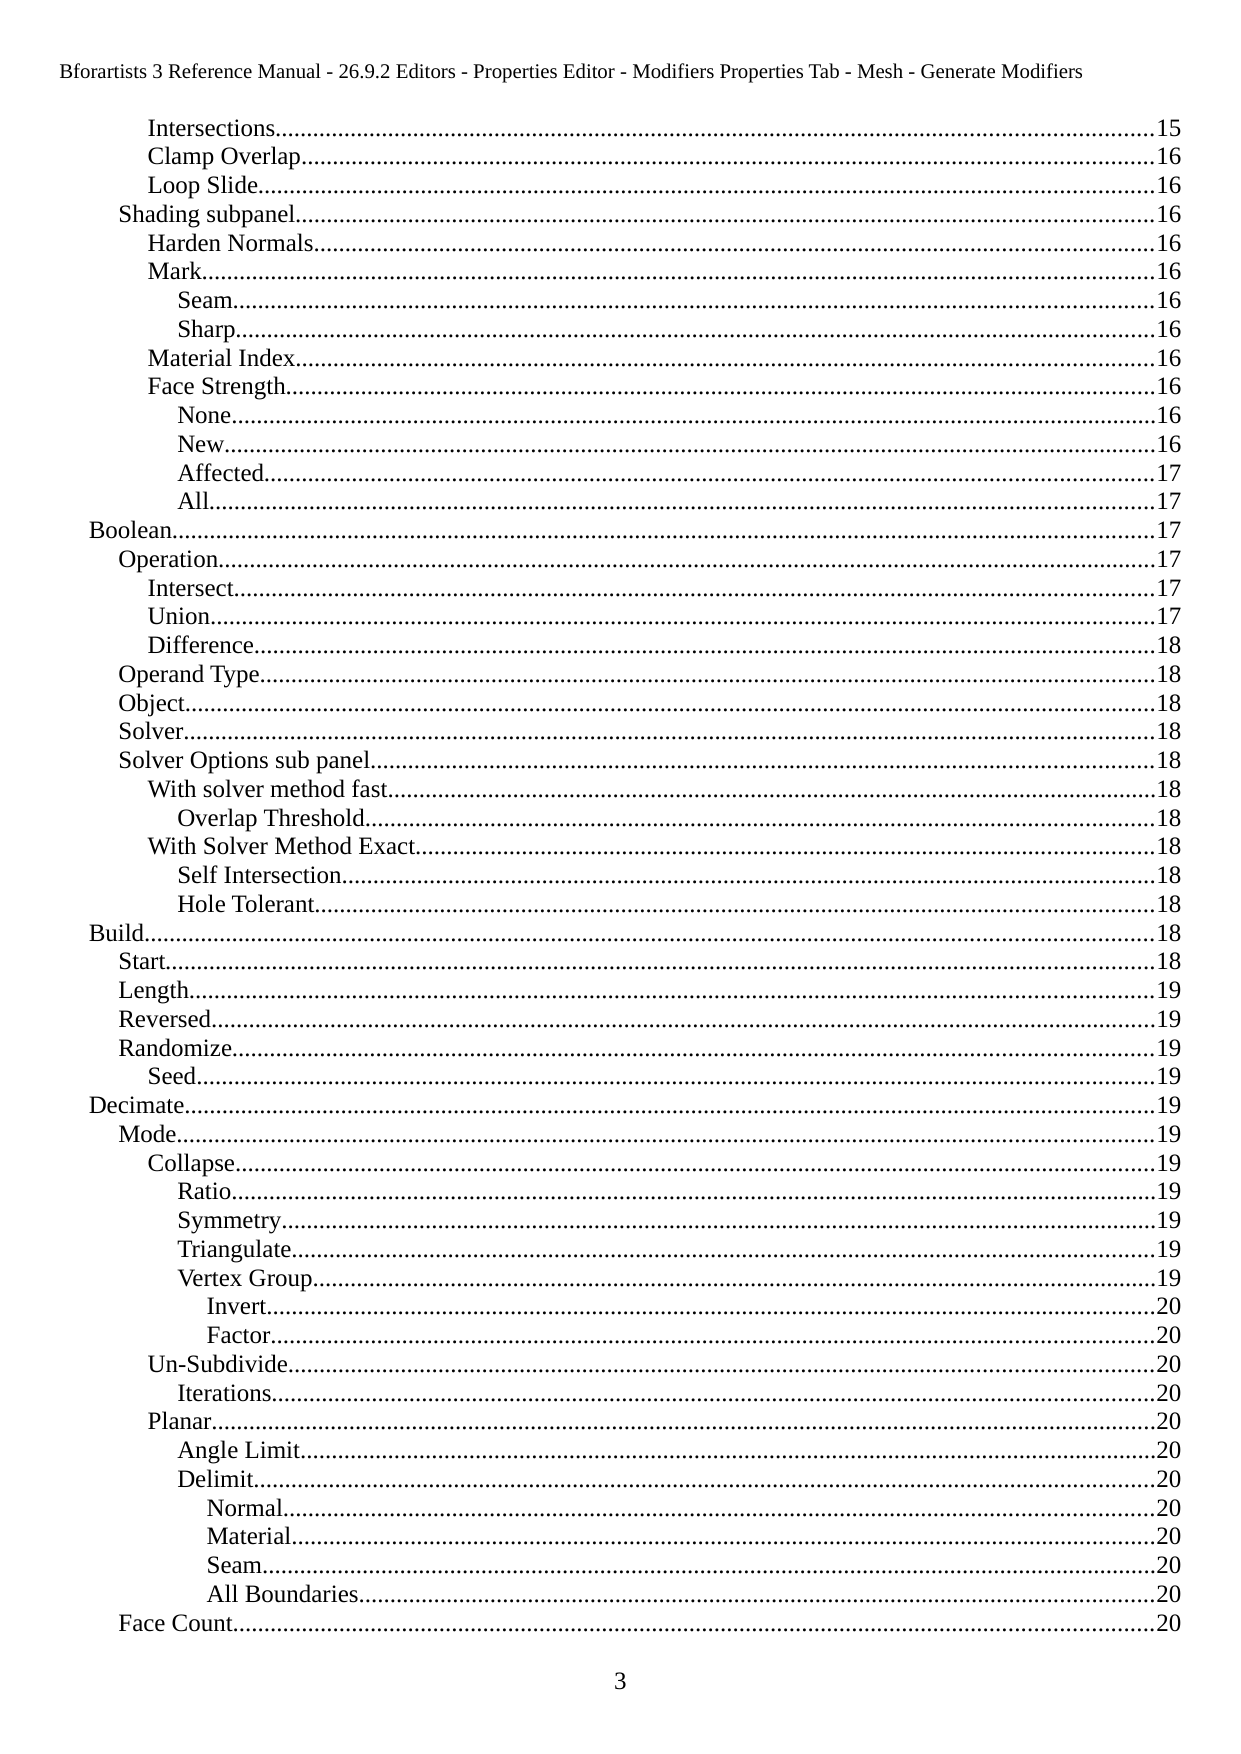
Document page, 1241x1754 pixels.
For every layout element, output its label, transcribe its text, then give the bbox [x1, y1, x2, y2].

text Mode 19 [118, 1119, 1181, 1148]
text Hole Tolerant 18 [177, 889, 1181, 918]
text Union 17 [147, 601, 1181, 630]
text Boolean 17 [88, 515, 1181, 544]
text Normal 20 [206, 1493, 1181, 1521]
text Solver 18 [118, 716, 1181, 745]
text Solver Options sub panel 18 [118, 745, 1181, 774]
text Reversed 19 [118, 1004, 1181, 1033]
text Sharp 16 [177, 314, 1181, 343]
text Operand Type 18 [118, 659, 1181, 688]
text Collapse 19 [147, 1148, 1181, 1176]
text Decimate 19 [88, 1090, 1181, 1119]
text Angle Limit 20 [177, 1435, 1181, 1464]
text Seam 20 [206, 1550, 1181, 1579]
text Build 18 [88, 918, 1181, 946]
text Intersect 17 [147, 573, 1181, 601]
text Length 19 [118, 975, 1181, 1004]
text Vertex Group 19 [177, 1263, 1181, 1291]
text Seam 16 [177, 285, 1181, 314]
text Factor 20 [206, 1320, 1181, 1349]
text Triangulate 19 [177, 1234, 1181, 1263]
text Randomize 19 [118, 1033, 1181, 1061]
text None 16 [177, 400, 1181, 429]
text Ratio 19 [177, 1176, 1181, 1205]
text Overlap Threshold 18 [177, 803, 1181, 831]
text Material 20 [206, 1521, 1181, 1550]
text Symmetry 19 [177, 1205, 1181, 1234]
text Shading subpanel 16 [118, 199, 1181, 228]
text Mark 16 [147, 256, 1181, 285]
text Iterations 20 [177, 1378, 1181, 1406]
text Invert 20 [206, 1291, 1181, 1320]
text Affected 17 [177, 458, 1181, 486]
text Harden Normals 16 [147, 228, 1181, 256]
text Seed 19 [147, 1061, 1181, 1090]
text With solver method fast 18 [147, 774, 1181, 803]
text Intersections 15 [147, 113, 1181, 141]
text Material Index 16 [147, 343, 1181, 371]
text Face Strength 16 [147, 371, 1181, 400]
text All Boundaries 20 [206, 1579, 1181, 1608]
text Face Count 20 [118, 1608, 1181, 1636]
text Difference 18 [147, 630, 1181, 659]
text Operation 17 [118, 544, 1181, 573]
text Planar 20 [147, 1406, 1181, 1435]
text Self Intersection 18 [177, 860, 1181, 889]
text New 16 [177, 429, 1181, 458]
text Loop Slide 16 [147, 170, 1181, 199]
text Start 18 [118, 946, 1181, 975]
text Un-Subdivide 20 [147, 1349, 1181, 1378]
text Clamp Overlap 16 [147, 141, 1181, 170]
text With Solver Method Exact 18 [147, 831, 1181, 860]
text Delimit 20 [177, 1464, 1181, 1493]
text Object 18 [118, 688, 1181, 716]
text All 17 [177, 486, 1181, 515]
